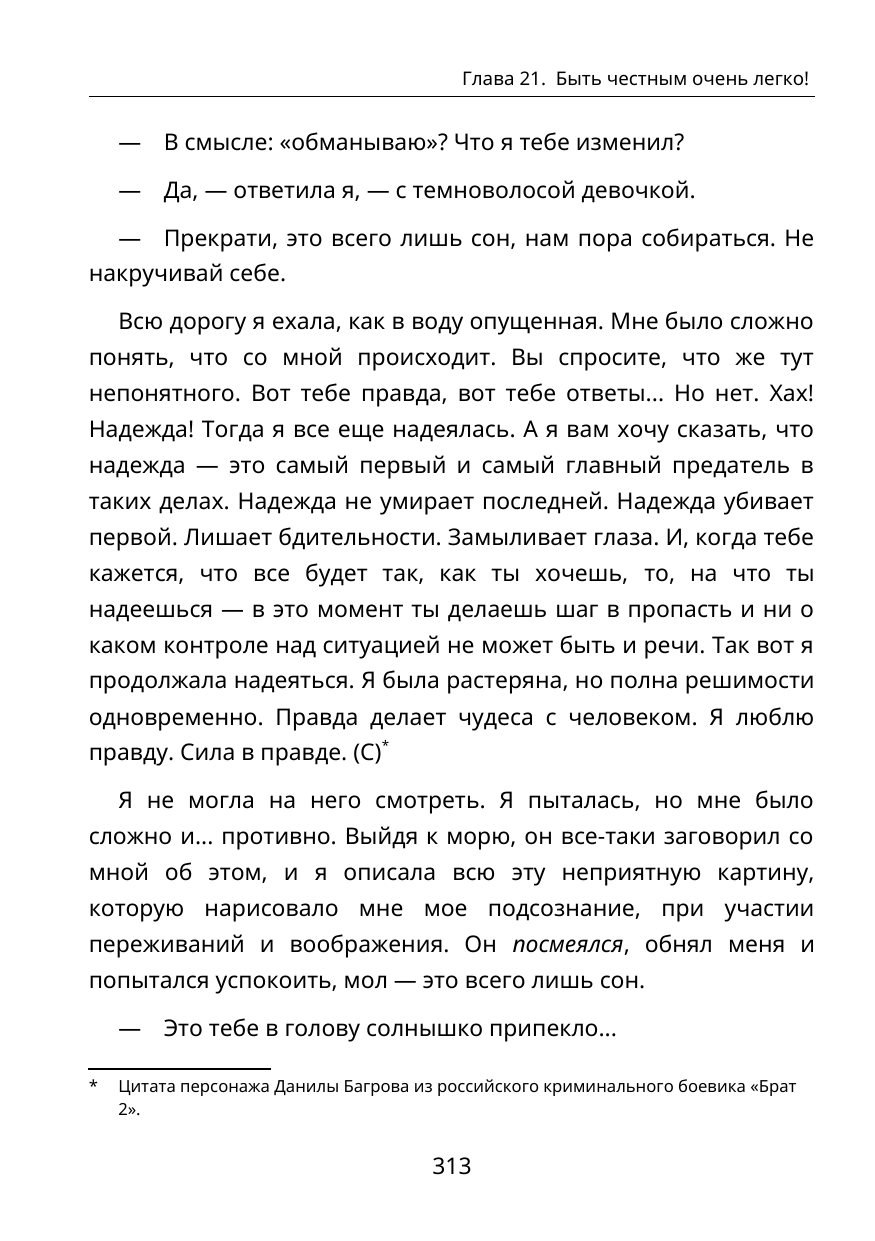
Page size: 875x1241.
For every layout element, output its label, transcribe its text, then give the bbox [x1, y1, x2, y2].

list Прекрати, это всего лишь сон, нам пора собираться. Не накручивай себе. [88, 221, 815, 289]
list Это тебе в голову солнышко припекло... [88, 1011, 815, 1043]
text Цитата персонажа Данилы Багрова из российского криминального боевика «Брат 2». [88, 1075, 815, 1120]
text Всю дорогу я ехала, как в воду опущенная. Мне было сложно понять, что со мной происходит. Вы спросите, что же тут непонятного. Вот тебе правда, вот тебе ответы... Но нет. Хах! Надежда! Тогда я все еще надеялась. А я вам хочу сказать, что надежда — это самый первый и самый главный предатель в таких делах. Надежда не умирает последней. Надежда убивает первой. Лишает бдительности. Замыливает глаза. И, когда тебе кажется, что все будет так, как ты хочешь, то, на что ты надеешься — в это момент ты делаешь шаг в пропасть и ни о каком контроле над ситуацией не может быть и речи. Так вот я продолжала надеяться. Я была растеряна, но полна решимости одновременно. Правда делает чудеса с человеком. Я люблю правду. Сила в правде. (С) [88, 305, 815, 768]
list Да, — ответила я, — с темноволосой девочкой. [88, 174, 815, 205]
text Я не могла на него смотреть. Я пыталась, но мне было сложно и... противно. Выйдя к морю, он все-таки заговорил со мной об этом, и я описала всю эту неприятную картину, которую нарисовало мне мое подсознание, при участии переживаний и воображения. Он посмеялся, обнял меня и попытался успокоить, мол — это всего лишь сон. [88, 784, 815, 995]
list В смысле: «обманываю»? Что я тебе изменил? [88, 126, 815, 157]
